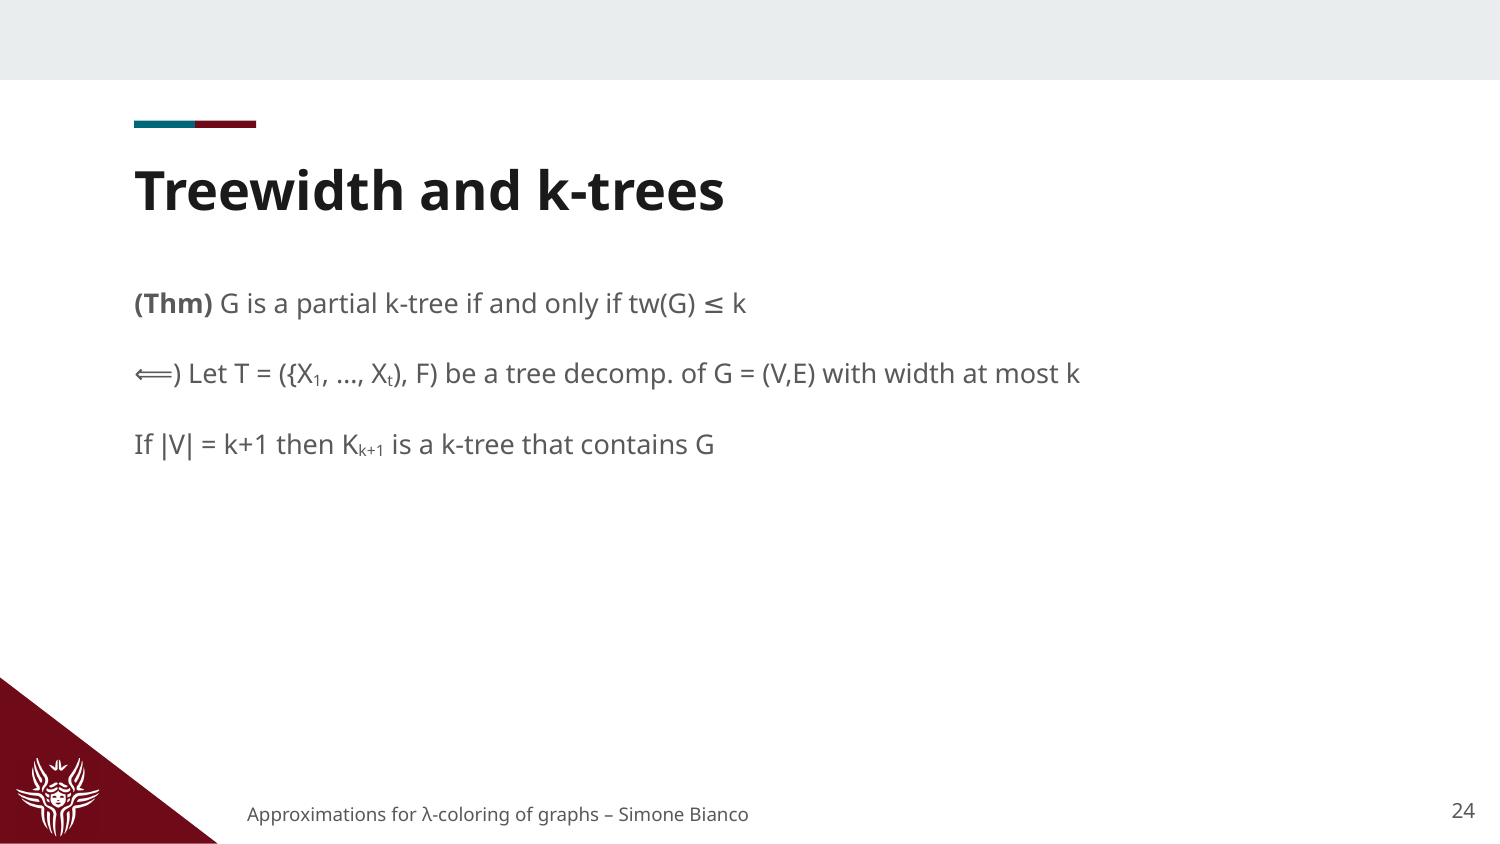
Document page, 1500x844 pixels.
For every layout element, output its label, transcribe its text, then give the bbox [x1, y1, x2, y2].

slide_number [1400, 779, 1491, 844]
list (Thm) G is a partial k-tree if and only if tw(G) ≤ k ⟸) Let T = ({X1, …, Xt), F) be a tree decomp. of G = (V,E) with width at most k If |V| = k+1 then Kk+1 is a k-tree that contains G [119, 266, 1418, 637]
title Treewidth and k-trees [119, 141, 1381, 230]
picture [16, 758, 100, 839]
text_box Approximations for λ-coloring of graphs – Simone Bianco [232, 783, 1193, 839]
